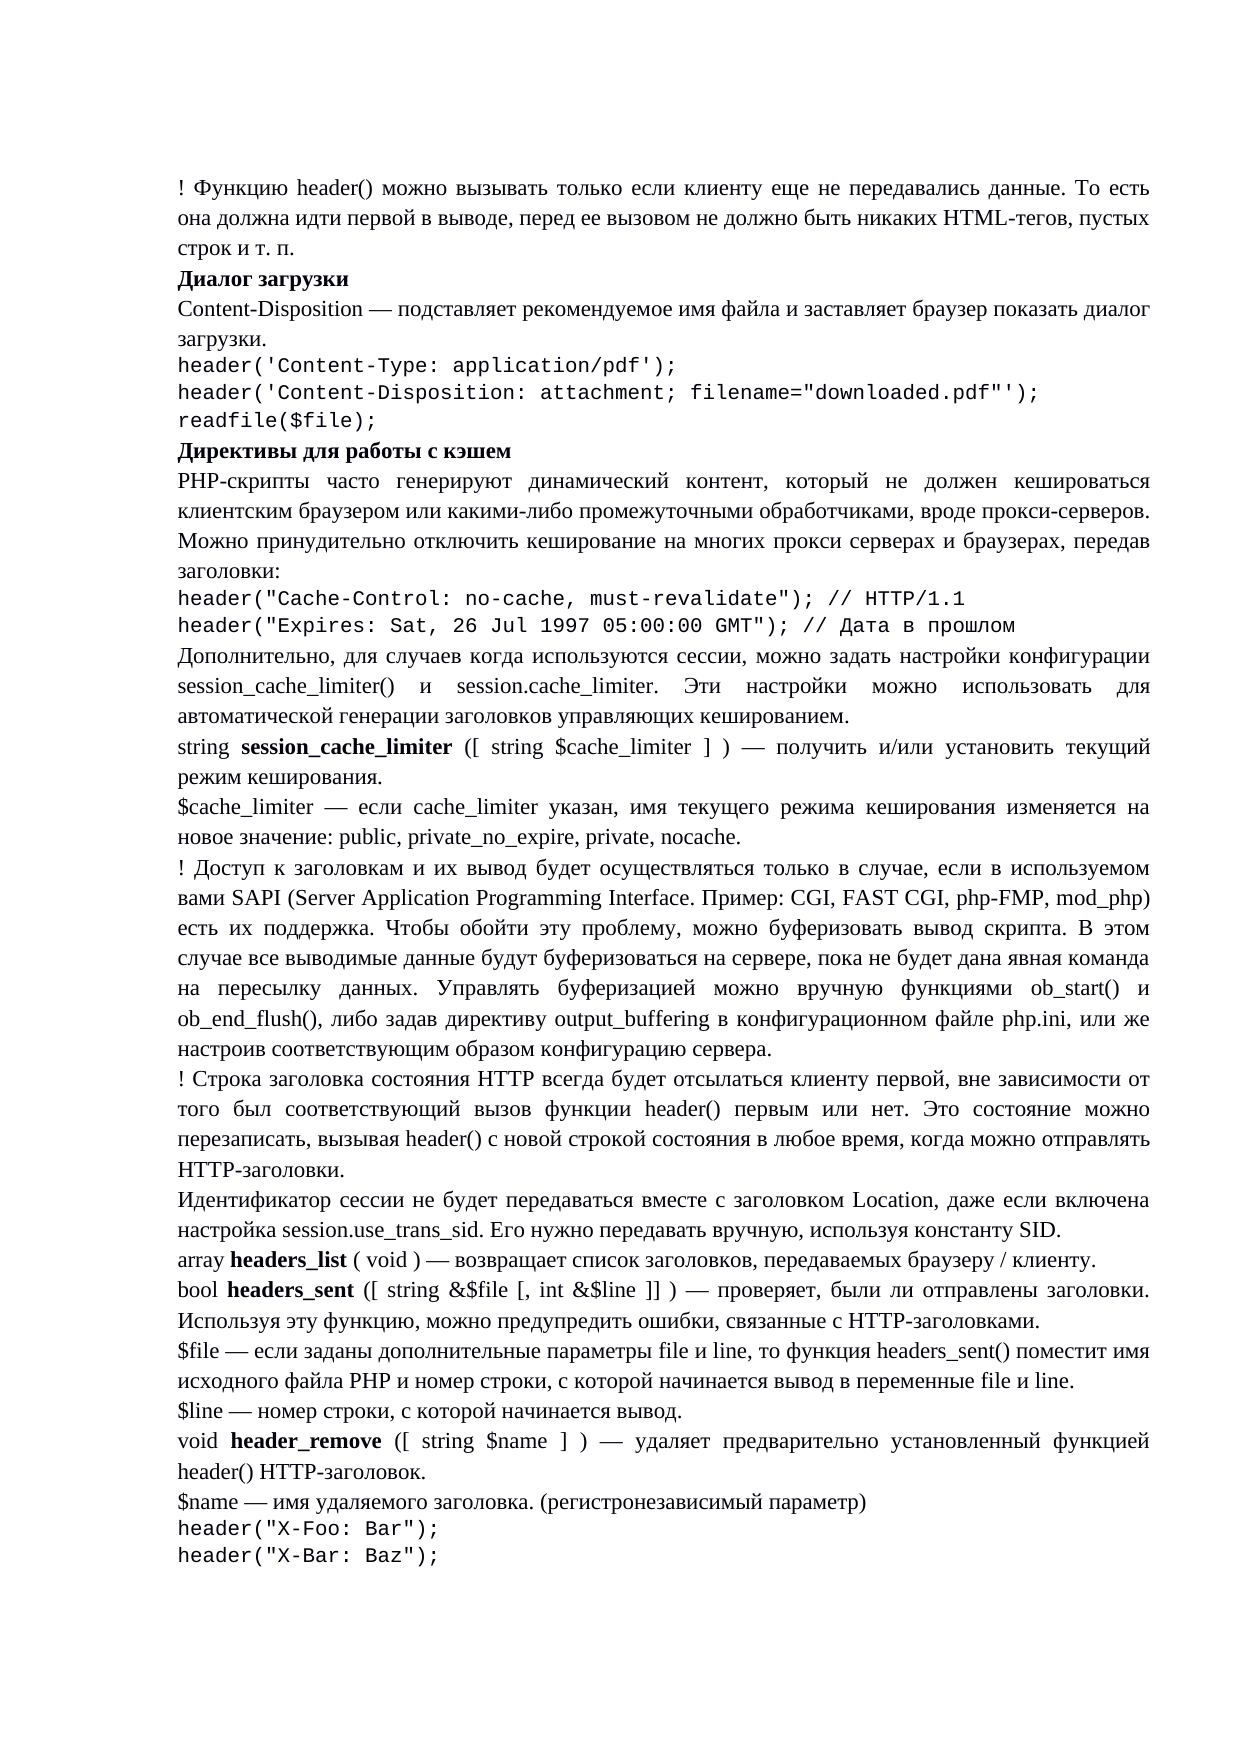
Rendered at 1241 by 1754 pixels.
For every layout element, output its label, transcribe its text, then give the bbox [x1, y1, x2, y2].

text array headers_list ( void ) — возвращает список заголовков, передаваемых браузеру / клиенту. [177, 1246, 1152, 1273]
text header('Content-Disposition: attachment; filename="downloaded.pdf"'); [177, 382, 1152, 406]
text Диалог загрузки [177, 264, 1152, 291]
text $cache_limiter — если cache_limiter указан, имя текущего режима кеширования изменяется на новое значение: public, private_no_expire, private, nocache. [177, 793, 1152, 850]
text header('Content-Type: application/pdf'); [177, 355, 1152, 379]
text Дополнительно, для случаев когда используются сессии, можно задать настройки конфигурации session_cache_limiter() и session.cache_limiter. Эти настройки можно использовать для автоматической генерации заголовков управляющих кешированием. [177, 642, 1152, 729]
text ! Строка заголовка состояния HTTP всегда будет отсылаться клиенту первой, вне зависимости от того был соответствующий вызов функции header() первым или нет. Это состояние можно перезаписать, вызывая header() с новой строкой состояния в любое время, когда можно отправлять HTTP-заголовки. [177, 1065, 1152, 1182]
text readfile($file); [177, 409, 1152, 433]
text PHP-скрипты часто генерируют динамический контент, который не должен кешироваться клиентским браузером или какими-либо промежуточными обработчиками, вроде прокси-серверов. Можно принудительно отключить кеширование на многих прокси серверах и браузерах, передав заголовки: [177, 467, 1152, 584]
text void header_remove ([ string $name ] ) — удаляет предварительно установленный функцией header() HTTP-заголовок. [177, 1428, 1152, 1484]
text $file — если заданы дополнительные параметры file и line, то функция headers_sent() поместит имя исходного файла PHP и номер строки, с которой начинается вывод в переменные file и line. [177, 1337, 1152, 1393]
text Директивы для работы с кэшем [177, 437, 1152, 463]
text $name — имя удаляемого заголовка. (регистронезависимый параметр) [177, 1488, 1152, 1514]
text header("Cache-Control: no-cache, must-revalidate"); // HTTP/1.1 [177, 588, 1152, 611]
text ! Доступ к заголовкам и их вывод будет осуществляться только в случае, если в используемом вами SAPI (Server Application Programming Interface. Пример: CGI, FAST CGI, php-FMP, mod_php) есть их поддержка. Чтобы обойти эту проблему, можно буферизовать вывод скрипта. В этом случае все выводимые данные будут буферизоваться на сервере, пока не будет дана явная команда на пересылку данных. Управлять буферизацией можно вручную функциями ob_start() и ob_end_flush(), либо задав директиву output_buffering в конфигурационном файле php.ini, или же настроив соответствующим образом конфигурацию сервера. [177, 854, 1152, 1061]
text $line — номер строки, с которой начинается вывод. [177, 1397, 1152, 1424]
text Content-Disposition — подставляет рекомендуемое имя файла и заставляет браузер показать диалог загрузки. [177, 295, 1152, 351]
text header("X-Bar: Baz"); [177, 1545, 1152, 1569]
text bool headers_sent ([ string &$file [, int &$line ]] ) — проверяет, были ли отправлены заголовки. Используя эту функцию, можно предупредить ошибки, связанные с HTTP-заголовками. [177, 1277, 1152, 1333]
text string session_cache_limiter ([ string $cache_limiter ] ) — получить и/или установить текущий режим кеширования. [177, 733, 1152, 789]
text ! Функцию header() можно вызывать только если клиенту еще не передавались данные. То есть она должна идти первой в выводе, перед ее вызовом не должно быть никаких HTML-тегов, пустых строк и т. п. [177, 174, 1152, 261]
text header("Expires: Sat, 26 Jul 1997 05:00:00 GMT"); // Дата в прошлом [177, 615, 1152, 639]
text Идентификатор сессии не будет передаваться вместе с заголовком Location, даже если включена настройка session.use_trans_sid. Его нужно передавать вручную, используя константу SID. [177, 1186, 1152, 1242]
text header("X-Foo: Bar"); [177, 1518, 1152, 1542]
